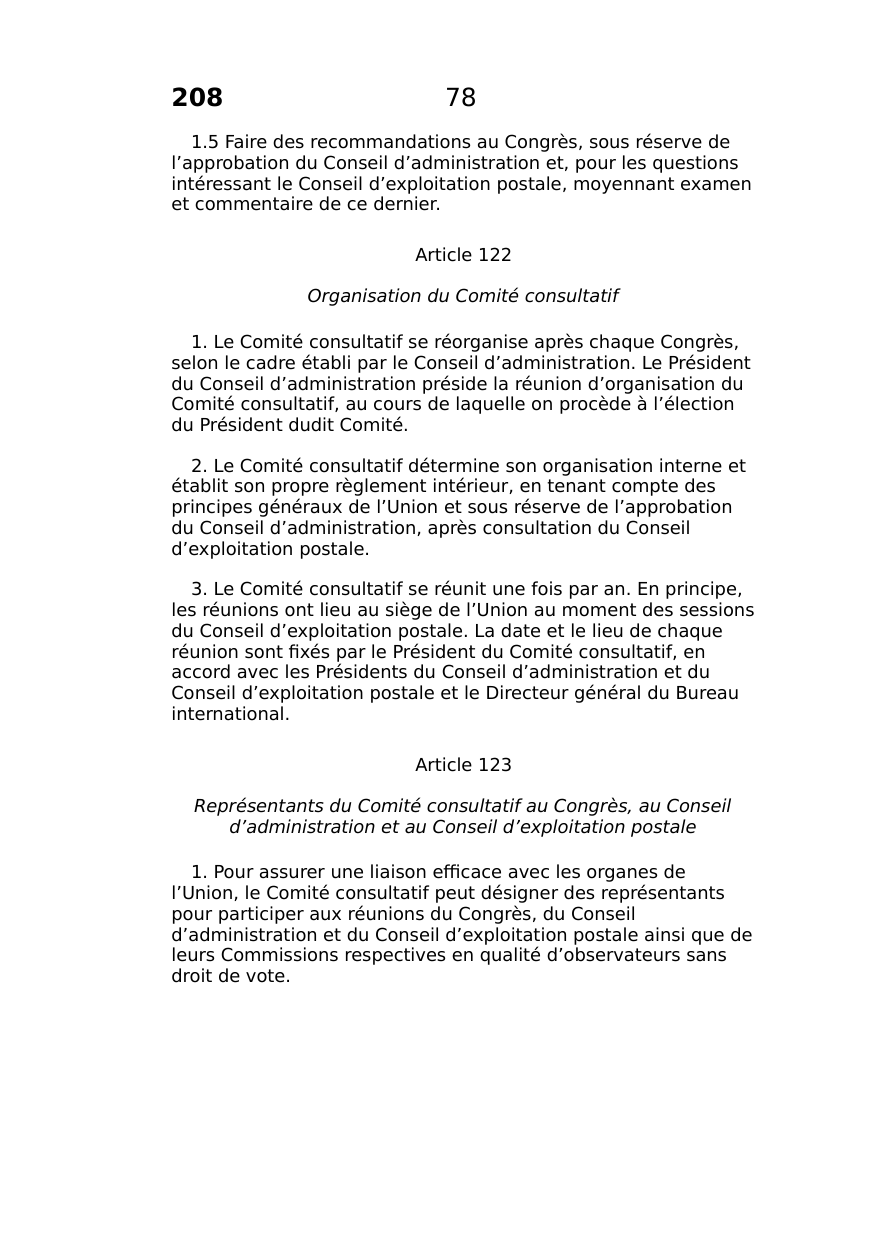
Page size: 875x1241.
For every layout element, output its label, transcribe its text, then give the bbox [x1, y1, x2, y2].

subtitle Article 122 Organisation du Comité consultatif [171, 245, 756, 307]
text 1. Le Comité consultatif se réorganise après chaque Congrès, selon le cadre établi par le Conseil d’administration. Le Président du Conseil d’administration préside la réunion d’organisation du Comité consultatif, au cours de laquelle on procède à l’élection du Président dudit Comité. [171, 332, 756, 436]
text 3. Le Comité consultatif se réunit une fois par an. En principe, les réunions ont lieu au siège de l’Union au moment des sessions du Conseil d’exploitation postale. La date et le lieu de chaque réunion sont fixés par le Président du Comité consultatif, en accord avec les Présidents du Conseil d’administration et du Conseil d’exploitation postale et le Directeur général du Bureau international. [171, 579, 756, 724]
text 1.5 Faire des recommandations au Congrès, sous réserve de l’approbation du Conseil d’administration et, pour les questions intéressant le Conseil d’exploitation postale, moyennant examen et commentaire de ce dernier. [171, 132, 756, 215]
subtitle Article 123 Représentants du Comité consultatif au Congrès, au Conseil d’administration et au Conseil d’exploitation postale [171, 754, 756, 837]
text 2. Le Comité consultatif détermine son organisation interne et établit son propre règlement intérieur, en tenant compte des principes généraux de l’Union et sous réserve de l’approbation du Conseil d’administration, après consultation du Conseil d’exploitation postale. [171, 456, 756, 559]
text 1. Pour assurer une liaison efficace avec les organes de l’Union, le Comité consultatif peut désigner des représentants pour participer aux réunions du Congrès, du Conseil d’administration et du Conseil d’exploitation postale ainsi que de leurs Commissions respectives en qualité d’observateurs sans droit de vote. [171, 862, 756, 987]
